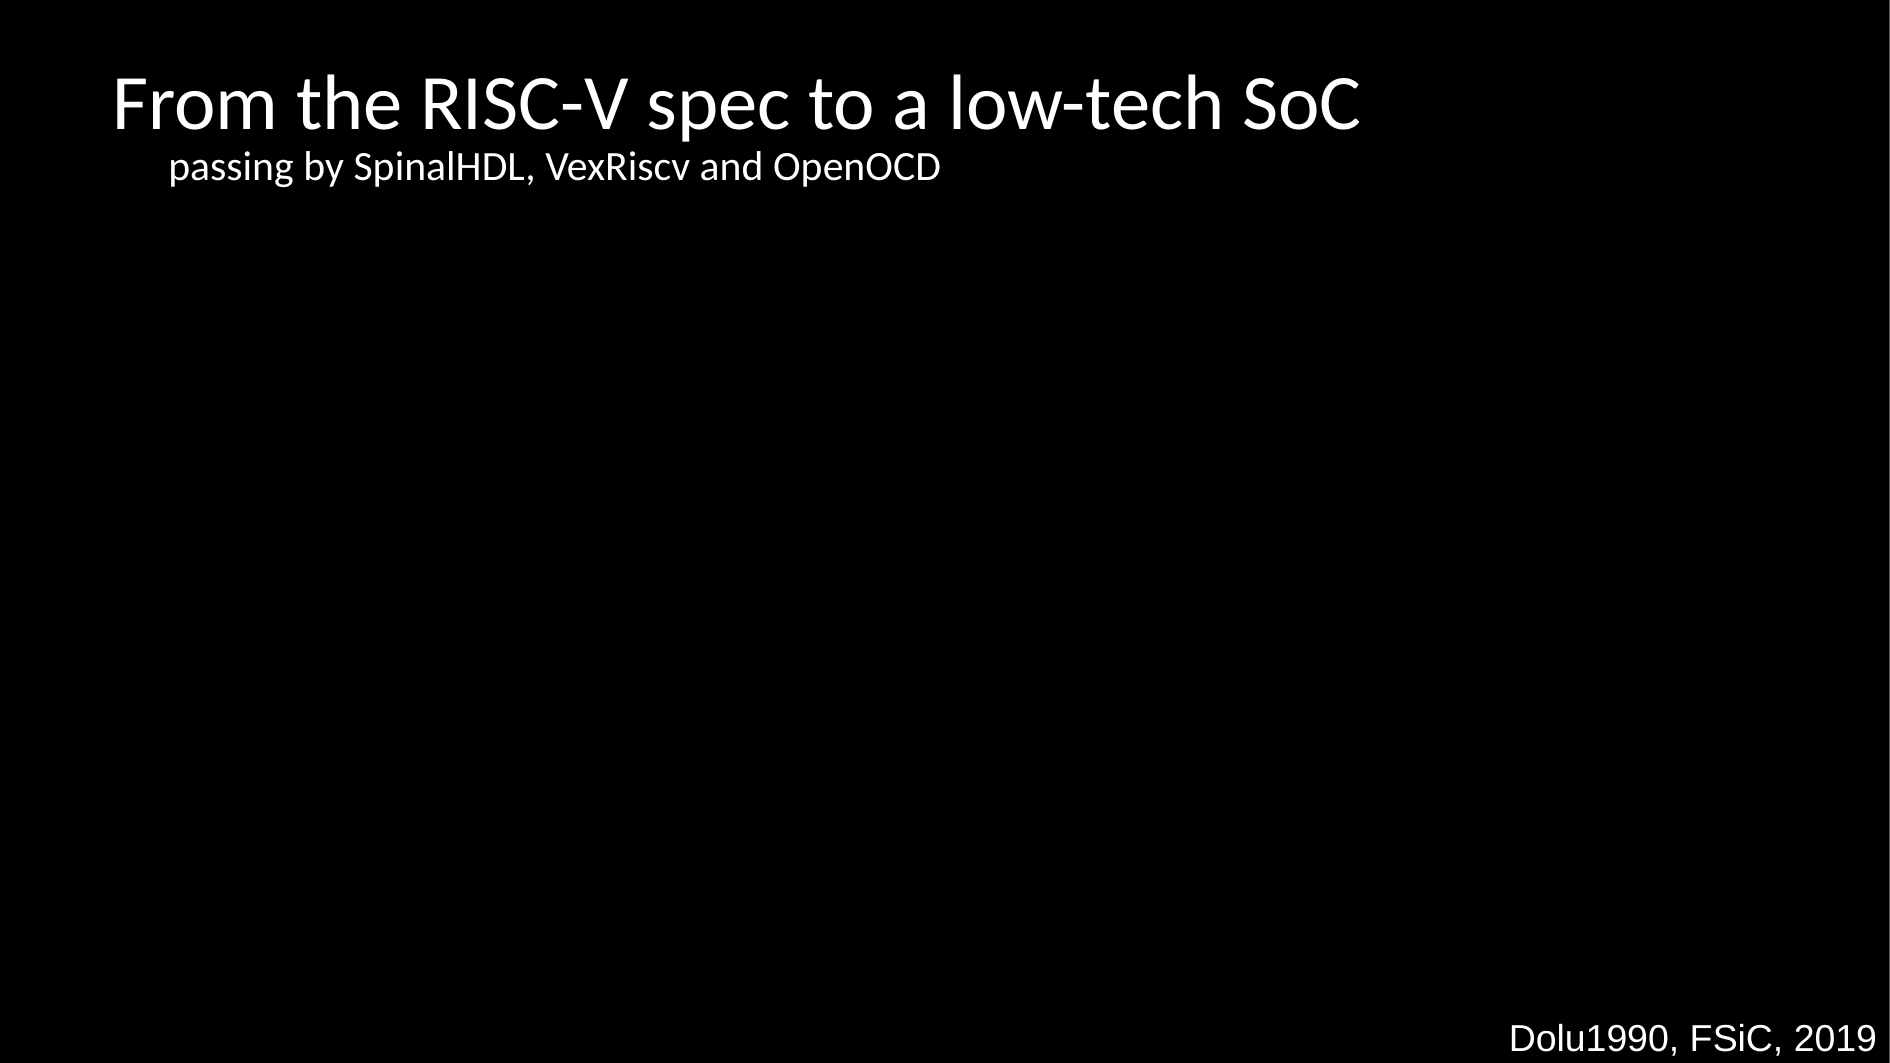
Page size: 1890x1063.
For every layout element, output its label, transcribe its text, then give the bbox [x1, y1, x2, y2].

text_box Dolu1990, FSiC, 2019 [1494, 1009, 1890, 1063]
title From the RISC-V spec to a low-tech SoC passing by SpinalHDL, VexRiscv and OpenOCD [94, 42, 1796, 220]
